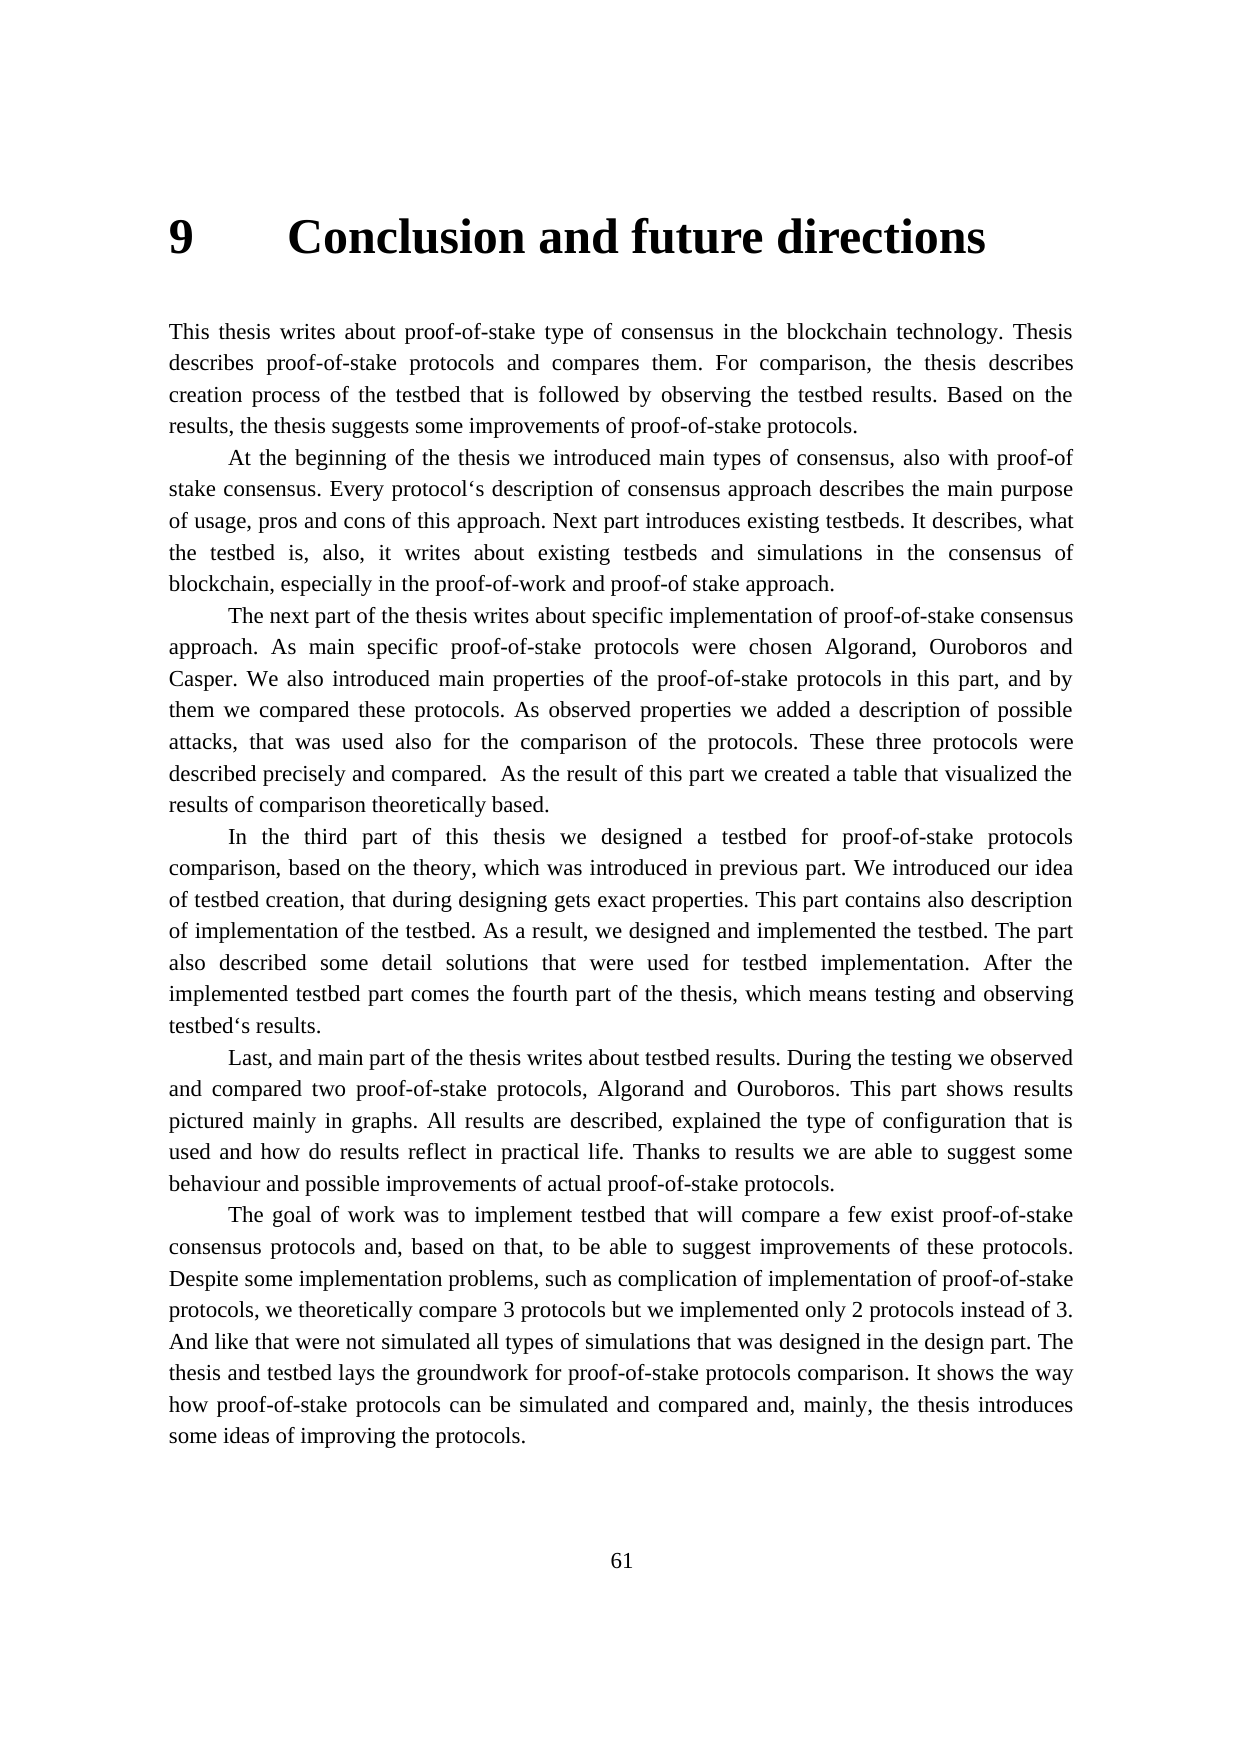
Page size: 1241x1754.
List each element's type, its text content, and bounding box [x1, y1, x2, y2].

text Last, and main part of the thesis writes about testbed results. During the testing we observed and compared two proof-of-stake protocols, Algorand and Ouroboros. This part shows results pictured mainly in graphs. All results are described, explained the type of configuration that is used and how do results reflect in practical life. Thanks to results we are able to suggest some behaviour and possible improvements of actual proof-of-stake protocols. [169, 1044, 1075, 1196]
subtitle Conclusion and future directions [169, 207, 1075, 264]
text At the beginning of the thesis we introduced main types of consensus, also with proof-of stake consensus. Every protocol‘s description of consensus approach describes the main purpose of usage, pros and cons of this approach. Next part introduces existing testbeds. It describes, what the testbed is, also, it writes about existing testbeds and simulations in the consensus of blockchain, especially in the proof-of-work and proof-of stake approach. [169, 444, 1075, 597]
text The goal of work was to implement testbed that will compare a few exist proof-of-stake consensus protocols and, based on that, to be able to suggest improvements of these protocols. Despite some implementation problems, such as complication of implementation of proof-of-stake protocols, we theoretically compare 3 protocols but we implemented only 2 protocols instead of 3. And like that were not simulated all types of simulations that was designed in the design part. The thesis and testbed lays the groundwork for proof-of-stake protocols comparison. It shows the way how proof-of-stake protocols can be simulated and compared and, mainly, the thesis introduces some ideas of improving the protocols. [169, 1201, 1075, 1449]
text The next part of the thesis writes about specific implementation of proof-of-stake consensus approach. As main specific proof-of-stake protocols were chosen Algorand, Ouroboros and Casper. We also introduced main properties of the proof-of-stake protocols in this part, and by them we compared these protocols. As observed properties we added a description of possible attacks, that was used also for the comparison of the protocols. These three protocols were described precisely and compared. As the result of this part we created a table that visualized the results of comparison theoretically based. [169, 602, 1075, 817]
text This thesis writes about proof-of-stake type of consensus in the blockchain technology. Thesis describes proof-of-stake protocols and compares them. For comparison, the thesis describes creation process of the testbed that is followed by observing the testbed results. Based on the results, the thesis suggests some improvements of proof-of-stake protocols. [169, 318, 1075, 439]
text In the third part of this thesis we designed a testbed for proof-of-stake protocols comparison, based on the theory, which was introduced in previous part. We introduced our idea of testbed creation, that during designing gets exact properties. This part contains also description of implementation of the testbed. As a result, we designed and implemented the testbed. The part also described some detail solutions that were used for testbed implementation. After the implemented testbed part comes the fourth part of the thesis, which means testing and observing testbed‘s results. [169, 823, 1075, 1038]
